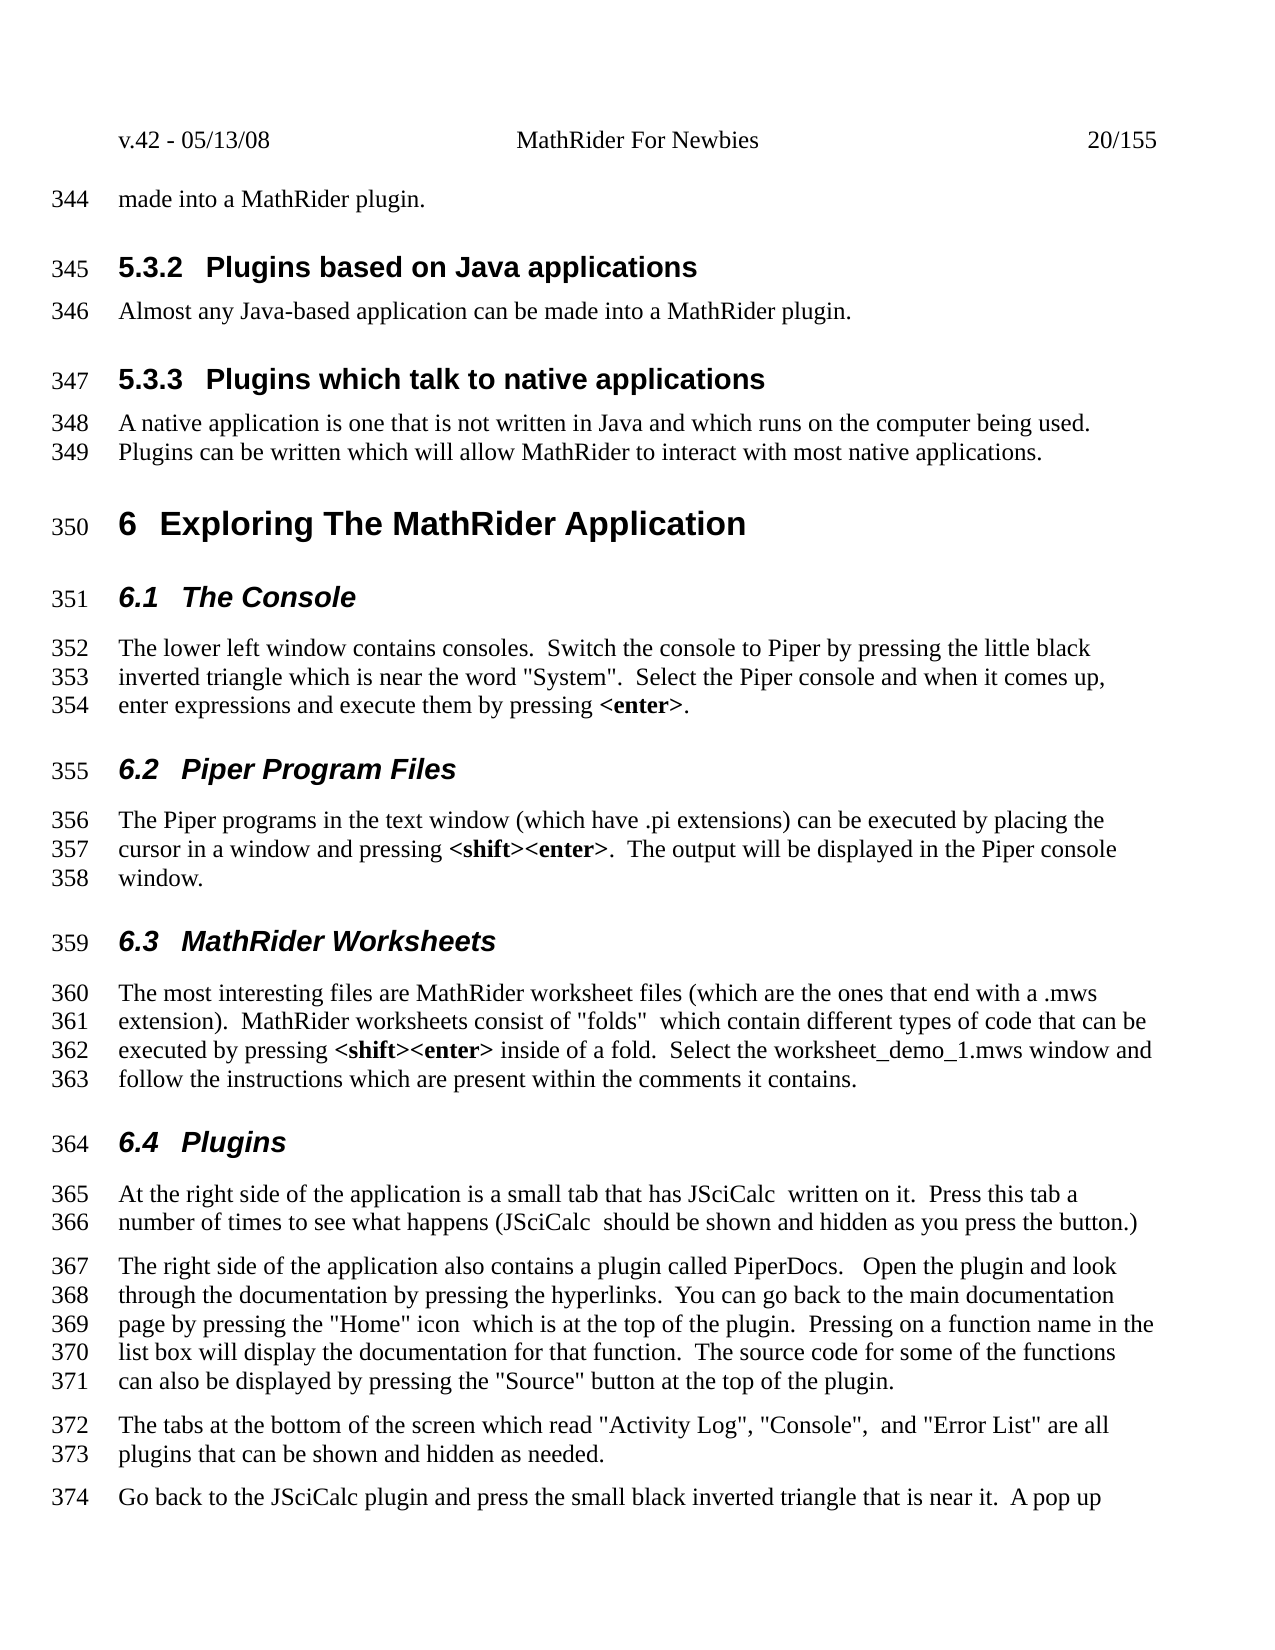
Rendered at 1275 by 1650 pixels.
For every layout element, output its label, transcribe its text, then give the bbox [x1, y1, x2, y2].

subtitle Plugins [118, 1125, 1157, 1159]
text At the right side of the application is a small tab that has JSciCalc written on it. Press this tab a number of times to see what happens (JSciCalc should be shown and hidden as you press the button.) [118, 1179, 1157, 1236]
subtitle Exploring The MathRider Application [118, 503, 1157, 542]
subtitle Piper Program Files [118, 752, 1157, 785]
text made into a MathRider plugin. [118, 184, 1157, 213]
subtitle MathRider Worksheets [118, 924, 1157, 958]
text The Piper programs in the text window (which have .pi extensions) can be executed by placing the cursor in a window and pressing <shift><enter>. The output will be displayed in the Piper console window. [118, 805, 1157, 892]
text The most interesting files are MathRider worksheet files (which are the ones that end with a .mws extension). MathRider worksheets consist of "folds" which contain different types of code that can be executed by pressing <shift><enter> inside of a fold. Select the worksheet_demo_1.mws window and follow the instructions which are present within the comments it contains. [118, 978, 1157, 1093]
text The lower left window contains consoles. Switch the console to Piper by pressing the little black inverted triangle which is near the word "System". Select the Piper console and when it comes up, enter expressions and execute them by pressing <enter>. [118, 633, 1157, 719]
text Almost any Java-based application can be made into a MathRider plugin. [118, 296, 1157, 325]
subtitle Plugins based on Java applications [118, 250, 1157, 284]
text A native application is one that is not written in Java and which runs on the computer being used. Plugins can be written which will allow MathRider to interact with most native applications. [118, 408, 1157, 466]
text The tabs at the bottom of the screen which read "Activity Log", "Console", and "Error List" are all plugins that can be shown and hidden as needed. [118, 1410, 1157, 1467]
subtitle The Console [118, 579, 1157, 613]
text Go back to the JSciCalc plugin and press the small black inverted triangle that is near it. A pop up [118, 1482, 1157, 1511]
subtitle Plugins which talk to native applications [118, 362, 1157, 396]
text The right side of the application also contains a plugin called PiperDocs. Open the plugin and look through the documentation by pressing the hyperlinks. You can go back to the main documentation page by pressing the "Home" icon which is at the top of the plugin. Pressing on a function name in the list box will display the documentation for that function. The source code for some of the functions can also be displayed by pressing the "Source" button at the top of the plugin. [118, 1251, 1157, 1395]
